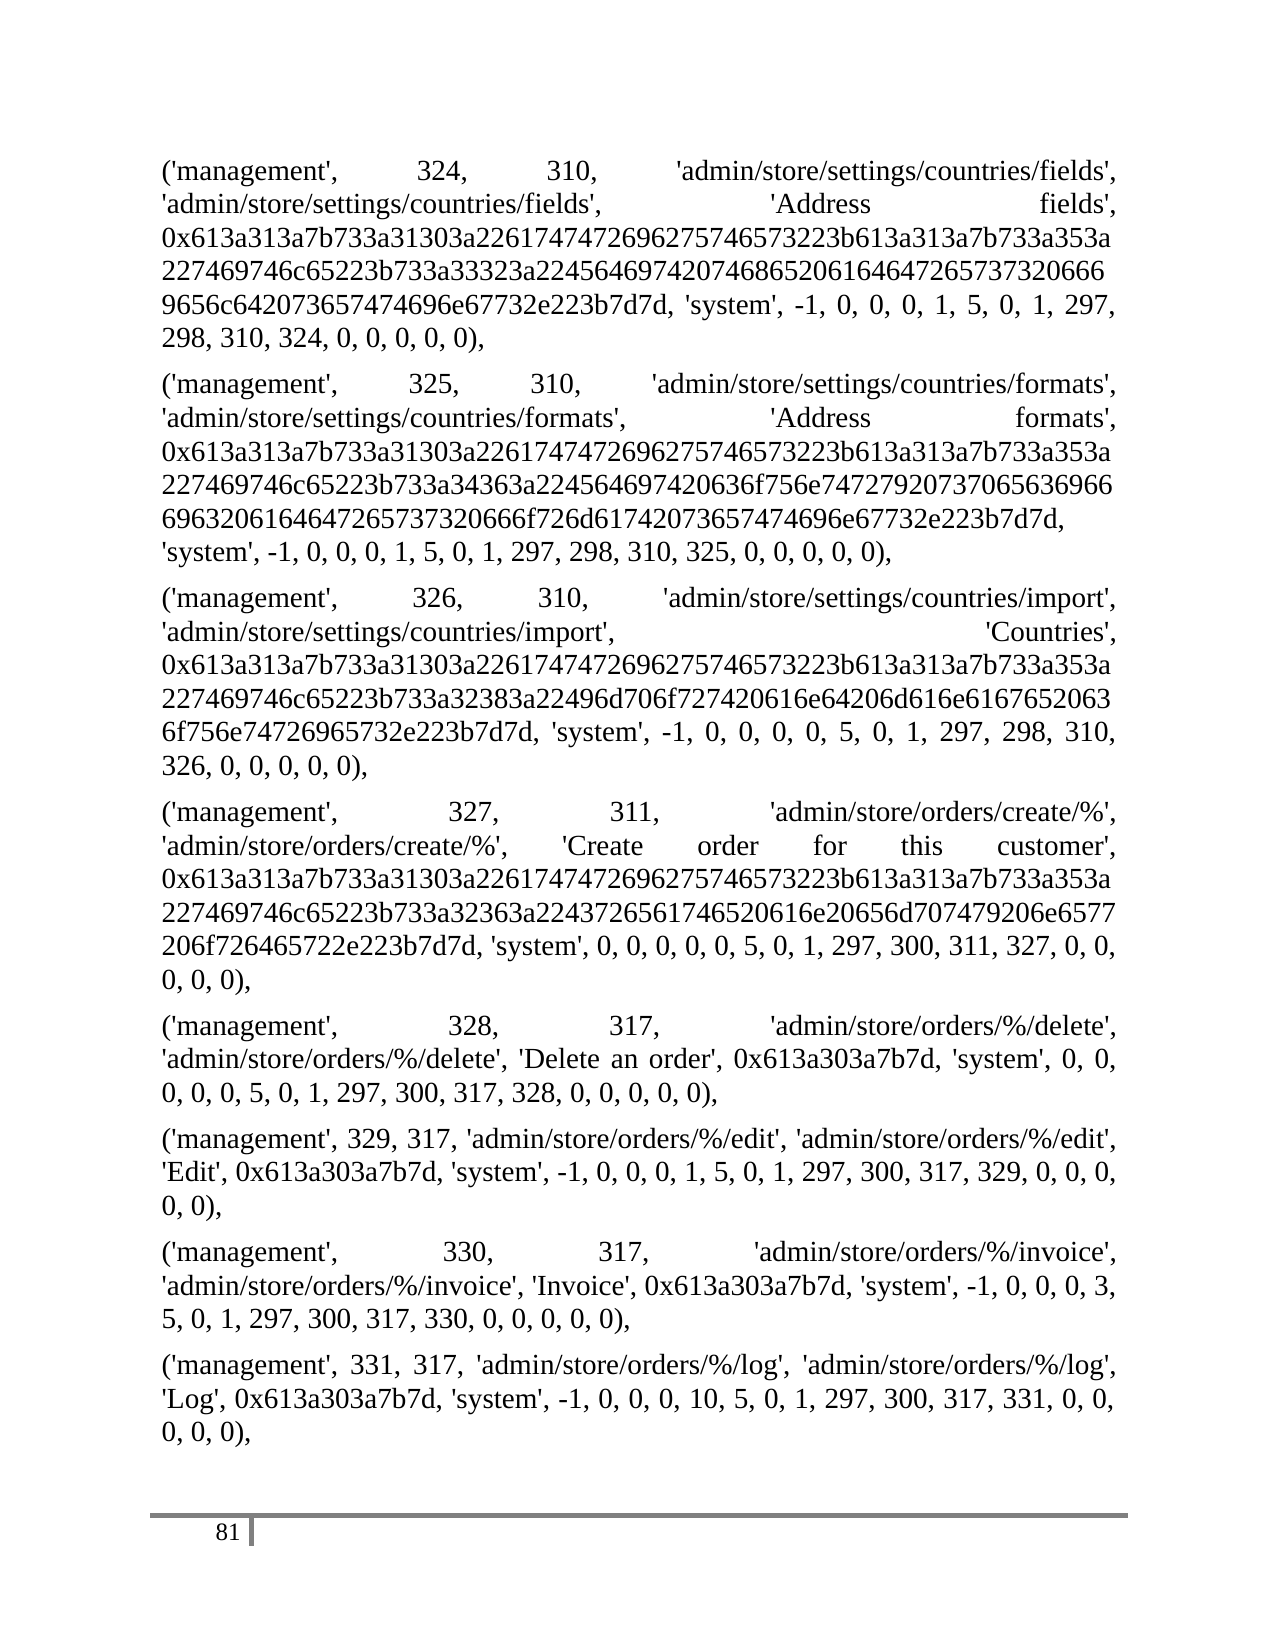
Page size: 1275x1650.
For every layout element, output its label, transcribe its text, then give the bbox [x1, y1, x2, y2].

text ('management', 326, 310, 'admin/store/settings/countries/import', 'admin/store/settings/countries/import', 'Countries', 0x613a313a7b733a31303a2261747472696275746573223b613a313a7b733a353a227469746c65223b733a32383a22496d706f727420616e64206d616e61676520636f756e74726965732e223b7d7d, 'system', -1, 0, 0, 0, 0, 5, 0, 1, 297, 298, 310, 326, 0, 0, 0, 0, 0), [161, 580, 1117, 782]
text ('management', 329, 317, 'admin/store/orders/%/edit', 'admin/store/orders/%/edit', 'Edit', 0x613a303a7b7d, 'system', -1, 0, 0, 0, 1, 5, 0, 1, 297, 300, 317, 329, 0, 0, 0, 0, 0), [161, 1121, 1117, 1222]
text ('management', 324, 310, 'admin/store/settings/countries/fields', 'admin/store/settings/countries/fields', 'Address fields', 0x613a313a7b733a31303a2261747472696275746573223b613a313a7b733a353a227469746c65223b733a33323a2245646974207468652061646472657373206669656c642073657474696e67732e223b7d7d, 'system', -1, 0, 0, 0, 1, 5, 0, 1, 297, 298, 310, 324, 0, 0, 0, 0, 0), [161, 153, 1117, 354]
text ('management', 330, 317, 'admin/store/orders/%/invoice', 'admin/store/orders/%/invoice', 'Invoice', 0x613a303a7b7d, 'system', -1, 0, 0, 0, 3, 5, 0, 1, 297, 300, 317, 330, 0, 0, 0, 0, 0), [161, 1234, 1117, 1335]
text ('management', 328, 317, 'admin/store/orders/%/delete', 'admin/store/orders/%/delete', 'Delete an order', 0x613a303a7b7d, 'system', 0, 0, 0, 0, 0, 5, 0, 1, 297, 300, 317, 328, 0, 0, 0, 0, 0), [161, 1008, 1117, 1108]
text ('management', 327, 311, 'admin/store/orders/create/%', 'admin/store/orders/create/%', 'Create order for this customer', 0x613a313a7b733a31303a2261747472696275746573223b613a313a7b733a353a227469746c65223b733a32363a2243726561746520616e20656d707479206e6577206f726465722e223b7d7d, 'system', 0, 0, 0, 0, 0, 5, 0, 1, 297, 300, 311, 327, 0, 0, 0, 0, 0), [161, 794, 1117, 995]
text ('management', 331, 317, 'admin/store/orders/%/log', 'admin/store/orders/%/log', 'Log', 0x613a303a7b7d, 'system', -1, 0, 0, 0, 10, 5, 0, 1, 297, 300, 317, 331, 0, 0, 0, 0, 0), [161, 1347, 1117, 1448]
text ('management', 325, 310, 'admin/store/settings/countries/formats', 'admin/store/settings/countries/formats', 'Address formats', 0x613a313a7b733a31303a2261747472696275746573223b613a313a7b733a353a227469746c65223b733a34363a224564697420636f756e747279207370656369666963206164647265737320666f726d61742073657474696e67732e223b7d7d, 'system', -1, 0, 0, 0, 1, 5, 0, 1, 297, 298, 310, 325, 0, 0, 0, 0, 0), [161, 367, 1117, 568]
